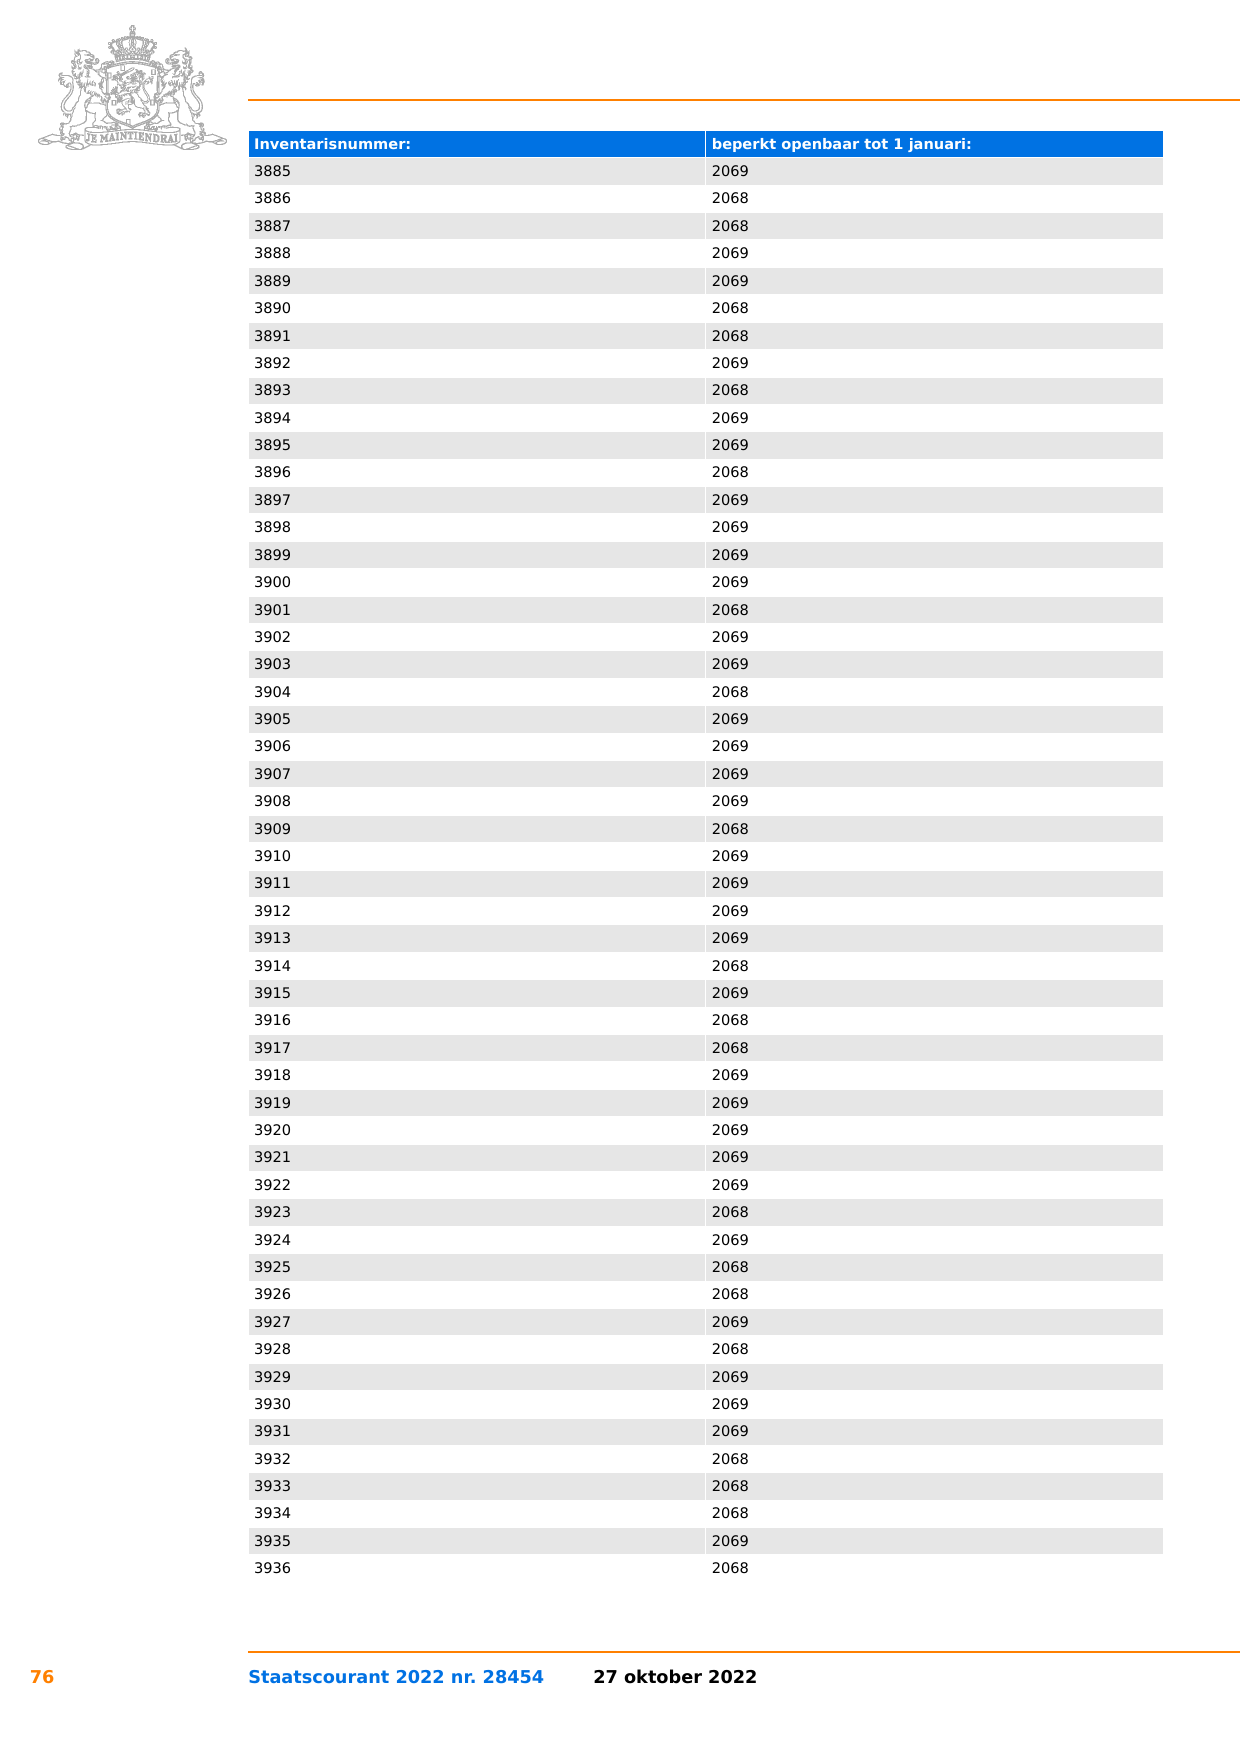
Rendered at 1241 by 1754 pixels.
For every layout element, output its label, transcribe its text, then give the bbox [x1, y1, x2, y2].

table_cell 3908 [249, 789, 705, 815]
table_cell 2069 [706, 515, 1163, 541]
table_cell 2068 [706, 1501, 1163, 1527]
table_cell 3903 [249, 651, 705, 678]
table_cell 3921 [249, 1145, 705, 1171]
table_cell 2069 [706, 268, 1163, 294]
table_cell 3894 [249, 405, 705, 431]
table_cell 3905 [249, 706, 705, 733]
table_cell 3891 [249, 323, 705, 349]
table_cell 2069 [706, 1090, 1163, 1116]
table_cell 3915 [249, 980, 705, 1007]
table_cell 3919 [249, 1090, 705, 1116]
table_cell 2069 [706, 925, 1163, 952]
table_cell 3918 [249, 1063, 705, 1089]
table_cell 2068 [706, 953, 1163, 979]
table_cell 2069 [706, 1172, 1163, 1198]
table_cell 3902 [249, 624, 705, 650]
table_cell 2069 [706, 1419, 1163, 1445]
table_cell 3885 [249, 158, 705, 185]
table_cell 2069 [706, 350, 1163, 376]
table_cell 3920 [249, 1117, 705, 1143]
table_cell 2069 [706, 789, 1163, 815]
table_cell 2069 [706, 898, 1163, 924]
table_cell 2068 [706, 1446, 1163, 1472]
table_cell 2069 [706, 843, 1163, 869]
table_cell 2068 [706, 597, 1163, 623]
table_cell 3904 [249, 679, 705, 705]
table_cell 2069 [706, 1528, 1163, 1554]
table_cell 3917 [249, 1035, 705, 1061]
table_cell 2068 [706, 1254, 1163, 1281]
table_cell 3929 [249, 1364, 705, 1390]
table_cell 2069 [706, 1117, 1163, 1143]
table_cell 2069 [706, 734, 1163, 760]
table_cell 3901 [249, 597, 705, 623]
table_cell 3928 [249, 1336, 705, 1363]
table_cell 2069 [706, 761, 1163, 787]
table_cell 2069 [706, 1145, 1163, 1171]
table_cell 2069 [706, 651, 1163, 678]
table_cell 2068 [706, 1336, 1163, 1363]
table_cell 3922 [249, 1172, 705, 1198]
table_cell 2068 [706, 378, 1163, 404]
table_cell 3886 [249, 186, 705, 212]
table_cell 2069 [706, 569, 1163, 596]
table_cell 3893 [249, 378, 705, 404]
picture [38, 25, 227, 150]
table_cell 3925 [249, 1254, 705, 1281]
table_cell 2068 [706, 323, 1163, 349]
table_cell 3914 [249, 953, 705, 979]
table_cell 3913 [249, 925, 705, 952]
table_cell 3933 [249, 1473, 705, 1500]
table_cell 2068 [706, 816, 1163, 842]
table_cell 2068 [706, 295, 1163, 322]
table_cell 2068 [706, 460, 1163, 486]
table_cell 2069 [706, 158, 1163, 185]
table_cell 3896 [249, 460, 705, 486]
table_cell 3906 [249, 734, 705, 760]
table_cell 3935 [249, 1528, 705, 1554]
table_cell 2069 [706, 871, 1163, 897]
table_cell 2069 [706, 1364, 1163, 1390]
table_cell 3912 [249, 898, 705, 924]
table_cell 2069 [706, 405, 1163, 431]
table_cell 3930 [249, 1391, 705, 1417]
table_cell 2068 [706, 1035, 1163, 1061]
table_cell 3924 [249, 1227, 705, 1253]
table_cell 3916 [249, 1008, 705, 1034]
table_cell 3888 [249, 241, 705, 267]
table_cell 3926 [249, 1282, 705, 1308]
table_cell 3907 [249, 761, 705, 787]
table_cell 3936 [249, 1556, 705, 1582]
table_cell 3899 [249, 542, 705, 568]
table_cell 3898 [249, 515, 705, 541]
table_cell 3889 [249, 268, 705, 294]
table_header beperkt openbaar tot 1 januari: [706, 131, 1163, 157]
table_cell 2068 [706, 1282, 1163, 1308]
table_cell 3932 [249, 1446, 705, 1472]
table_cell 3909 [249, 816, 705, 842]
table_cell 3887 [249, 213, 705, 239]
table_cell 2068 [706, 1008, 1163, 1034]
table_cell 3923 [249, 1199, 705, 1226]
table_cell 2068 [706, 1199, 1163, 1226]
table_cell 2068 [706, 1556, 1163, 1582]
table_cell 2069 [706, 706, 1163, 733]
table_header Inventarisnummer: [249, 131, 705, 157]
table_cell 2068 [706, 186, 1163, 212]
table_cell 2069 [706, 1063, 1163, 1089]
table_cell 3895 [249, 432, 705, 459]
table_cell 3910 [249, 843, 705, 869]
table_cell 2069 [706, 1227, 1163, 1253]
table_cell 3892 [249, 350, 705, 376]
table_cell 3897 [249, 487, 705, 513]
table_cell 2069 [706, 542, 1163, 568]
table_cell 2068 [706, 1473, 1163, 1500]
table_cell 2069 [706, 980, 1163, 1007]
table_cell 3931 [249, 1419, 705, 1445]
table_cell 2069 [706, 624, 1163, 650]
table_cell 2068 [706, 213, 1163, 239]
table_cell 2069 [706, 1391, 1163, 1417]
table_cell 3900 [249, 569, 705, 596]
table_cell 3927 [249, 1309, 705, 1335]
table_cell 3934 [249, 1501, 705, 1527]
table_cell 3890 [249, 295, 705, 322]
table_cell 3911 [249, 871, 705, 897]
table_cell 2069 [706, 487, 1163, 513]
table_cell 2068 [706, 679, 1163, 705]
table_cell 2069 [706, 432, 1163, 459]
table_cell 2069 [706, 1309, 1163, 1335]
table_cell 2069 [706, 241, 1163, 267]
